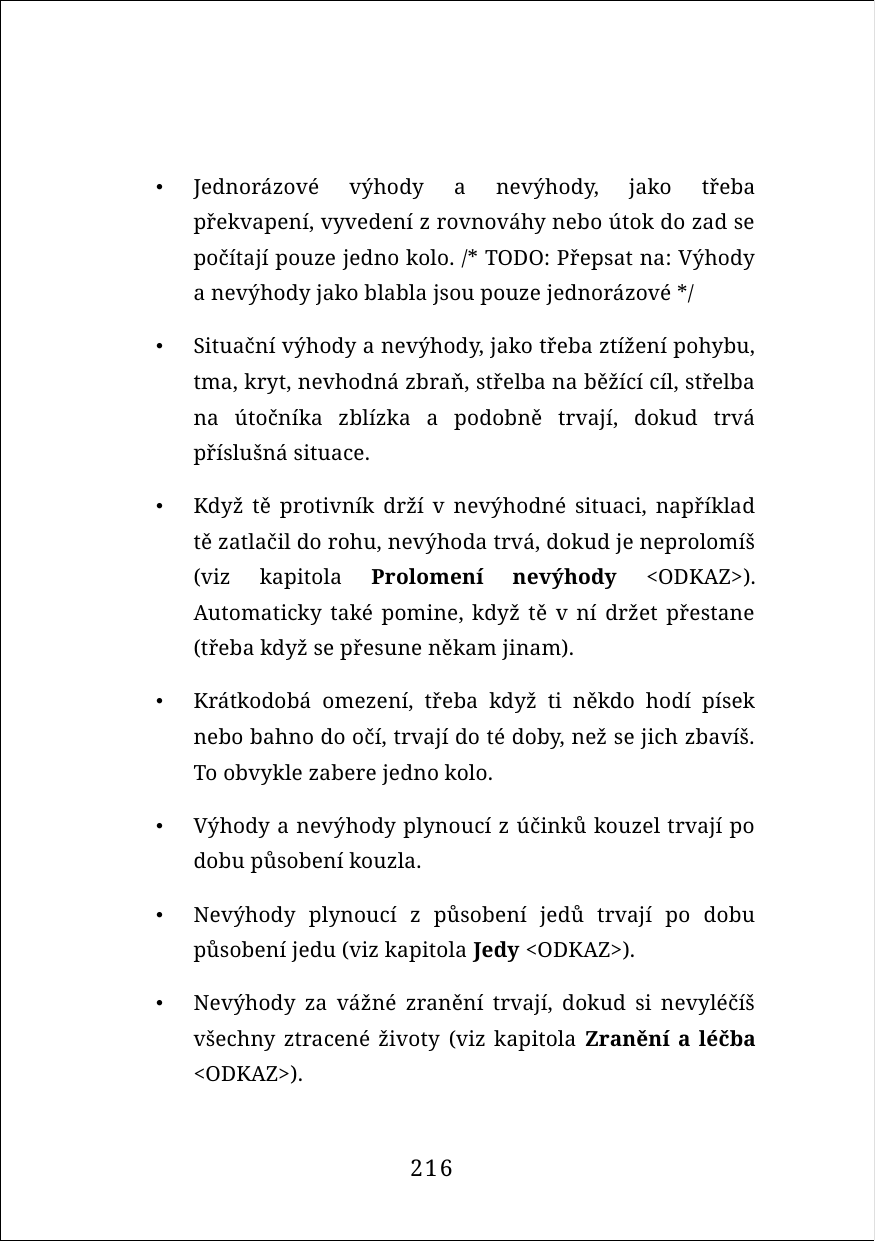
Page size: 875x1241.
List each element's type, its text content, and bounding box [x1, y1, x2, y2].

list Situační výhody a nevýhody, jako třeba ztížení pohybu, tma, kryt, nevhodná zbraň, střelba na běžící cíl, střelba na útočníka zblízka a podobně trvají, dokud trvá příslušná situace. [156, 332, 756, 467]
list Nevýhody plynoucí z působení jedů trvají po dobu působení jedu (viz kapitola Jedy <ODKAZ>). [156, 900, 756, 964]
list Výhody a nevýhody plynoucí z účinků kouzel trvají po dobu působení kouzla. [156, 811, 756, 875]
list Jednorázové výhody a nevýhody, jako třeba překvapení, vyvedení z rovnováhy nebo útok do zad se počítají pouze jedno kolo. /* TODO: Přepsat na: Výhody a nevýhody jako blabla jsou pouze jednorázové */ [156, 172, 756, 307]
list Krátkodobá omezení, třeba když ti někdo hodí písek nebo bahno do očí, trvají do té doby, než se jich zbavíš. To obvykle zabere jedno kolo. [156, 687, 756, 786]
list Když tě protivník drží v nevýhodné situaci, například tě zatlačil do rohu, nevýhoda trvá, dokud je neprolomíš (viz kapitola Prolomení nevýhody <ODKAZ>). Automaticky také pomine, když tě v ní držet přestane (třeba když se přesune někam jinam). [156, 491, 756, 662]
list Nevýhody za vážné zranění trvají, dokud si nevyléčíš všechny ztracené životy (viz kapitola Zranění a léčba <ODKAZ>). [156, 988, 756, 1088]
